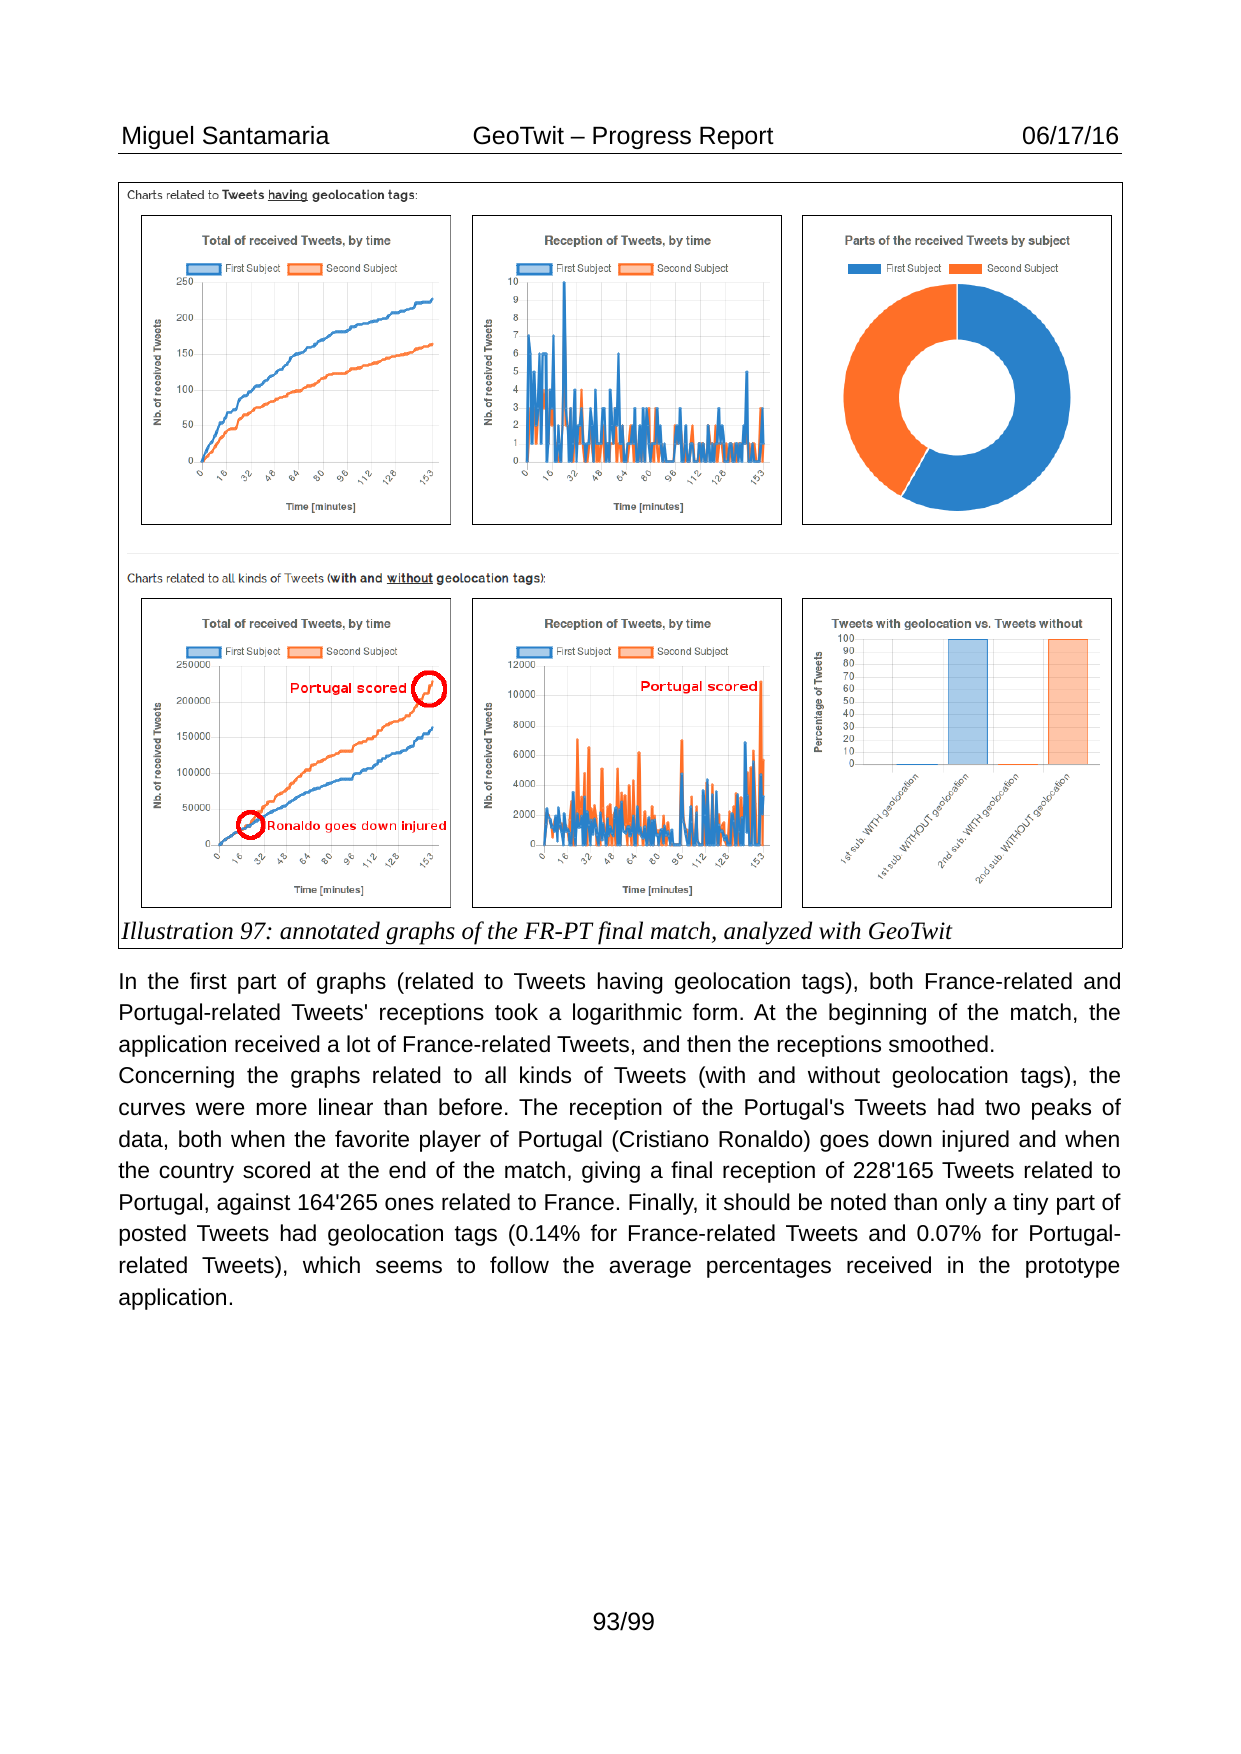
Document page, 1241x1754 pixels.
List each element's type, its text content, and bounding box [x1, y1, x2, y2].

text In the first part of graphs (related to Tweets having geolocation tags), both France-related and Portugal-related Tweets' receptions took a logarithmic form. At the beginning of the match, the application received a lot of France-related Tweets, and then the receptions smoothed. [118, 949, 1122, 1057]
text [119, 913, 1122, 948]
text Illustration 97: annotated graphs of the FR-PT final match, analyzed with GeoTwit [121, 916, 1119, 945]
picture [121, 185, 1119, 916]
text Concerning the graphs related to all kinds of Tweets (with and without geolocation tags), the curves were more linear than before. The reception of the Portugal's Tweets had two peaks of data, both when the favorite player of Portugal (Cristiano Ronaldo) goes down injured and when the country scored at the end of the match, giving a final reception of 228'165 Tweets related to Portugal, against 164'265 ones related to France. Finally, it should be noted than only a tiny part of posted Tweets had geolocation tags (0.14% for France-related Tweets and 0.07% for Portugal-related Tweets), which seems to follow the average percentages received in the prototype application. [118, 1062, 1122, 1310]
